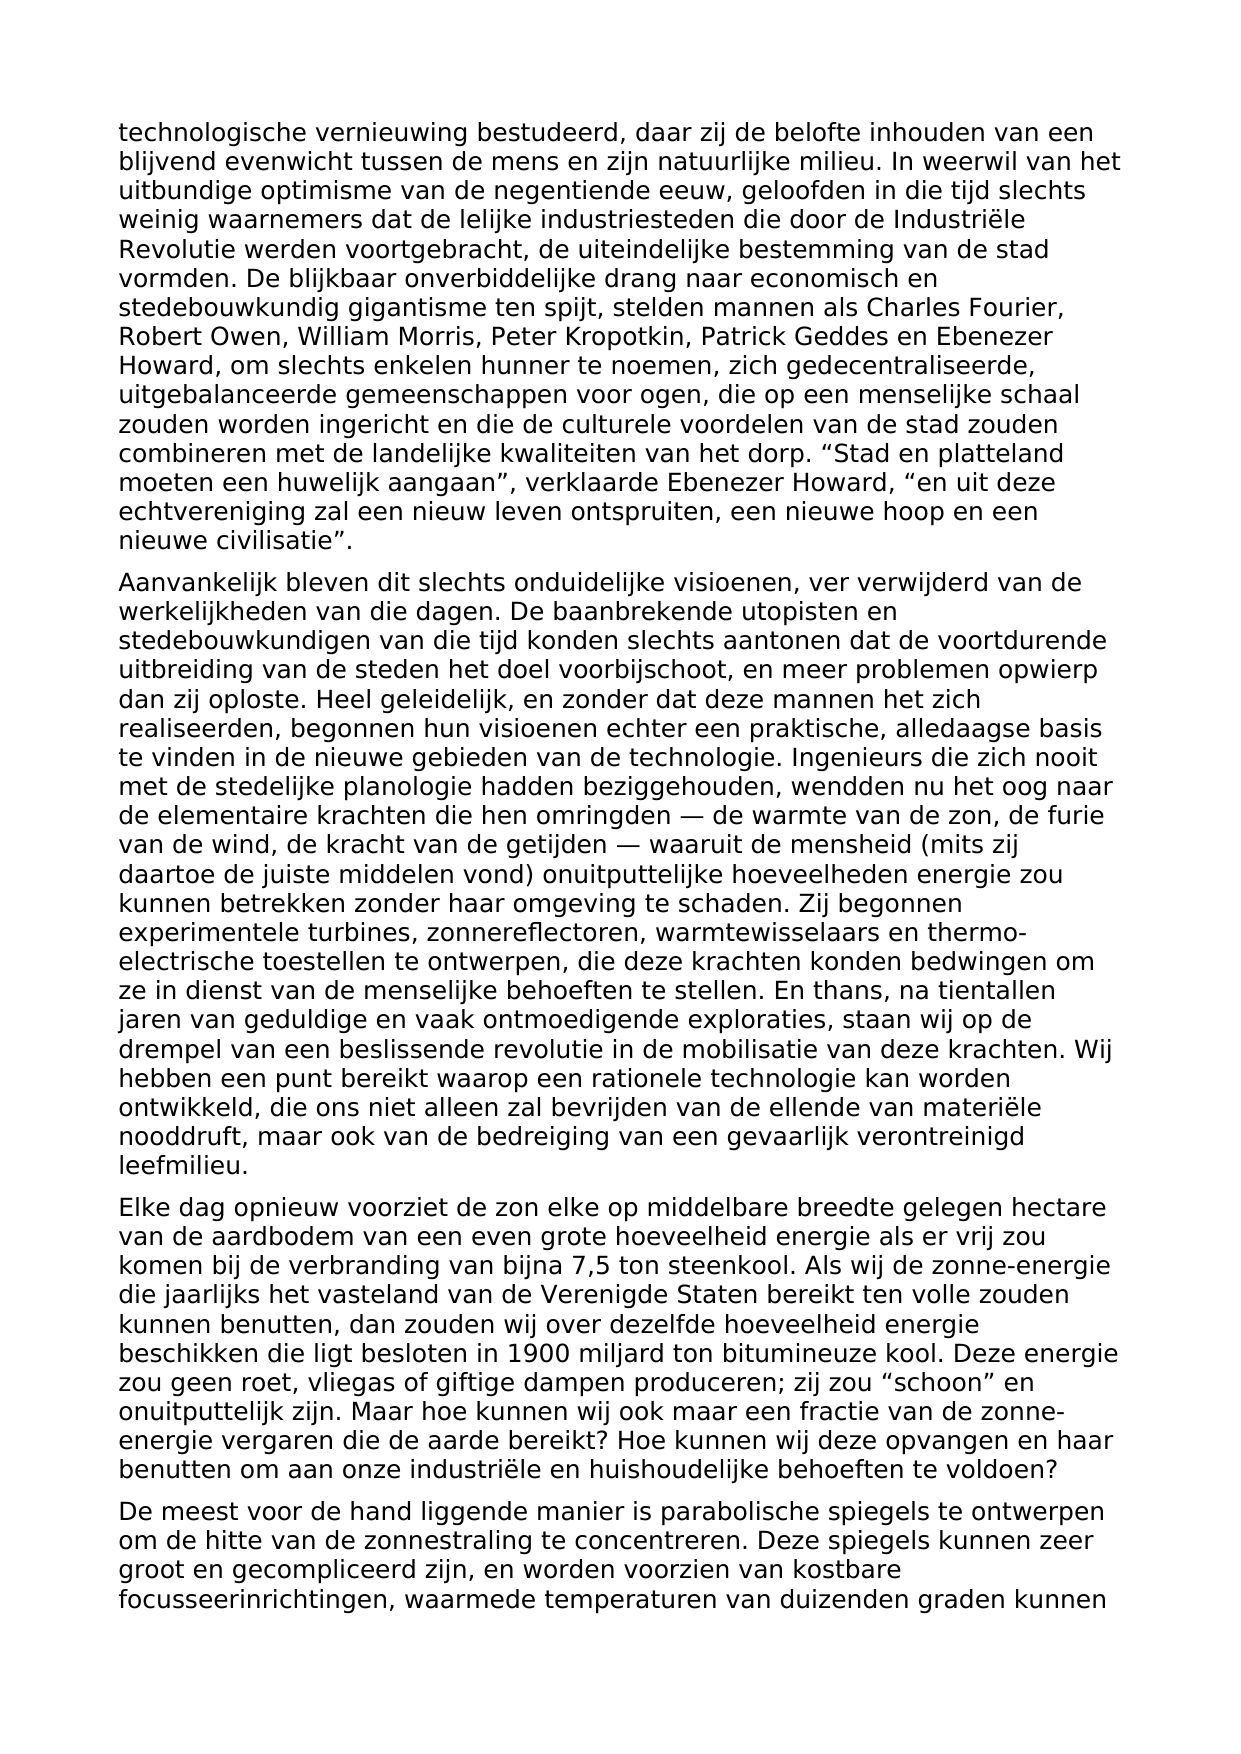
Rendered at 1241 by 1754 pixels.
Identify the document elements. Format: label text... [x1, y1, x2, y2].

text De meest voor de hand liggende manier is parabolische spiegels te ontwerpen om de hitte van de zonnestraling te concentreren. Deze spiegels kunnen zeer groot en gecompliceerd zijn, en worden voorzien van kostbare focusseerinrichtingen, waarmede temperaturen van duizenden graden kunnen [118, 1497, 1122, 1614]
text technologische vernieuwing bestudeerd, daar zij de belofte inhouden van een blijvend evenwicht tussen de mens en zijn natuurlijke milieu. In weerwil van het uitbundige optimisme van de negentiende eeuw, geloofden in die tijd slechts weinig waarnemers dat de lelijke industriesteden die door de Industriële Revolutie werden voortgebracht, de uiteindelijke bestemming van de stad vormden. De blijkbaar onverbiddelijke drang naar economisch en stedebouwkundig gigantisme ten spijt, stelden mannen als Charles Fourier, Robert Owen, William Morris, Peter Kropotkin, Patrick Geddes en Ebenezer Howard, om slechts enkelen hunner te noemen, zich gedecentraliseerde, uitgebalanceerde gemeenschappen voor ogen, die op een menselijke schaal zouden worden ingericht en die de culturele voordelen van de stad zouden combineren met de landelijke kwaliteiten van het dorp. “Stad en platteland moeten een huwelijk aangaan”, verklaarde Ebenezer Howard, “en uit deze echtvereniging zal een nieuw leven ontspruiten, een nieuwe hoop en een nieuwe civilisatie”. [118, 118, 1122, 556]
text Elke dag opnieuw voorziet de zon elke op middelbare breedte gelegen hectare van de aardbodem van een even grote hoeveelheid energie als er vrij zou komen bij de verbranding van bijna 7,5 ton steenkool. Als wij de zonne-energie die jaarlijks het vasteland van de Verenigde Staten bereikt ten volle zouden kunnen benutten, dan zouden wij over dezelfde hoeveelheid energie beschikken die ligt besloten in 1900 miljard ton bitumineuze kool. Deze energie zou geen roet, vliegas of giftige dampen produceren; zij zou “schoon” en onuitputtelijk zijn. Maar hoe kunnen wij ook maar een fractie van de zonne-energie vergaren die de aarde bereikt? Hoe kunnen wij deze opvangen en haar benutten om aan onze industriële en huishoudelijke behoeften te voldoen? [118, 1193, 1122, 1485]
text Aanvankelijk bleven dit slechts onduidelijke visioenen, ver verwijderd van de werkelijkheden van die dagen. De baanbrekende utopisten en stedebouwkundigen van die tijd konden slechts aantonen dat de voortdurende uitbreiding van de steden het doel voorbijschoot, en meer problemen opwierp dan zij oploste. Heel geleidelijk, en zonder dat deze mannen het zich realiseerden, begonnen hun visioenen echter een praktische, alledaagse basis te vinden in de nieuwe gebieden van de technologie. Ingenieurs die zich nooit met de stedelijke planologie hadden beziggehouden, wendden nu het oog naar de elementaire krachten die hen omringden — de warmte van de zon, de furie van de wind, de kracht van de getijden — waaruit de mensheid (mits zij daartoe de juiste middelen vond) onuitputtelijke hoeveelheden energie zou kunnen betrekken zonder haar omgeving te schaden. Zij begonnen experimentele turbines, zonnereflectoren, warmtewisselaars en thermo-electrische toestellen te ontwerpen, die deze krachten konden bedwingen om ze in dienst van de menselijke behoeften te stellen. En thans, na tientallen jaren van geduldige en vaak ontmoedigende exploraties, staan wij op de drempel van een beslissende revolutie in de mobilisatie van deze krachten. Wij hebben een punt bereikt waarop een rationele technologie kan worden ontwikkeld, die ons niet alleen zal bevrijden van de ellende van materiële nooddruft, maar ook van de bedreiging van een gevaarlijk verontreinigd leefmilieu. [118, 568, 1122, 1181]
